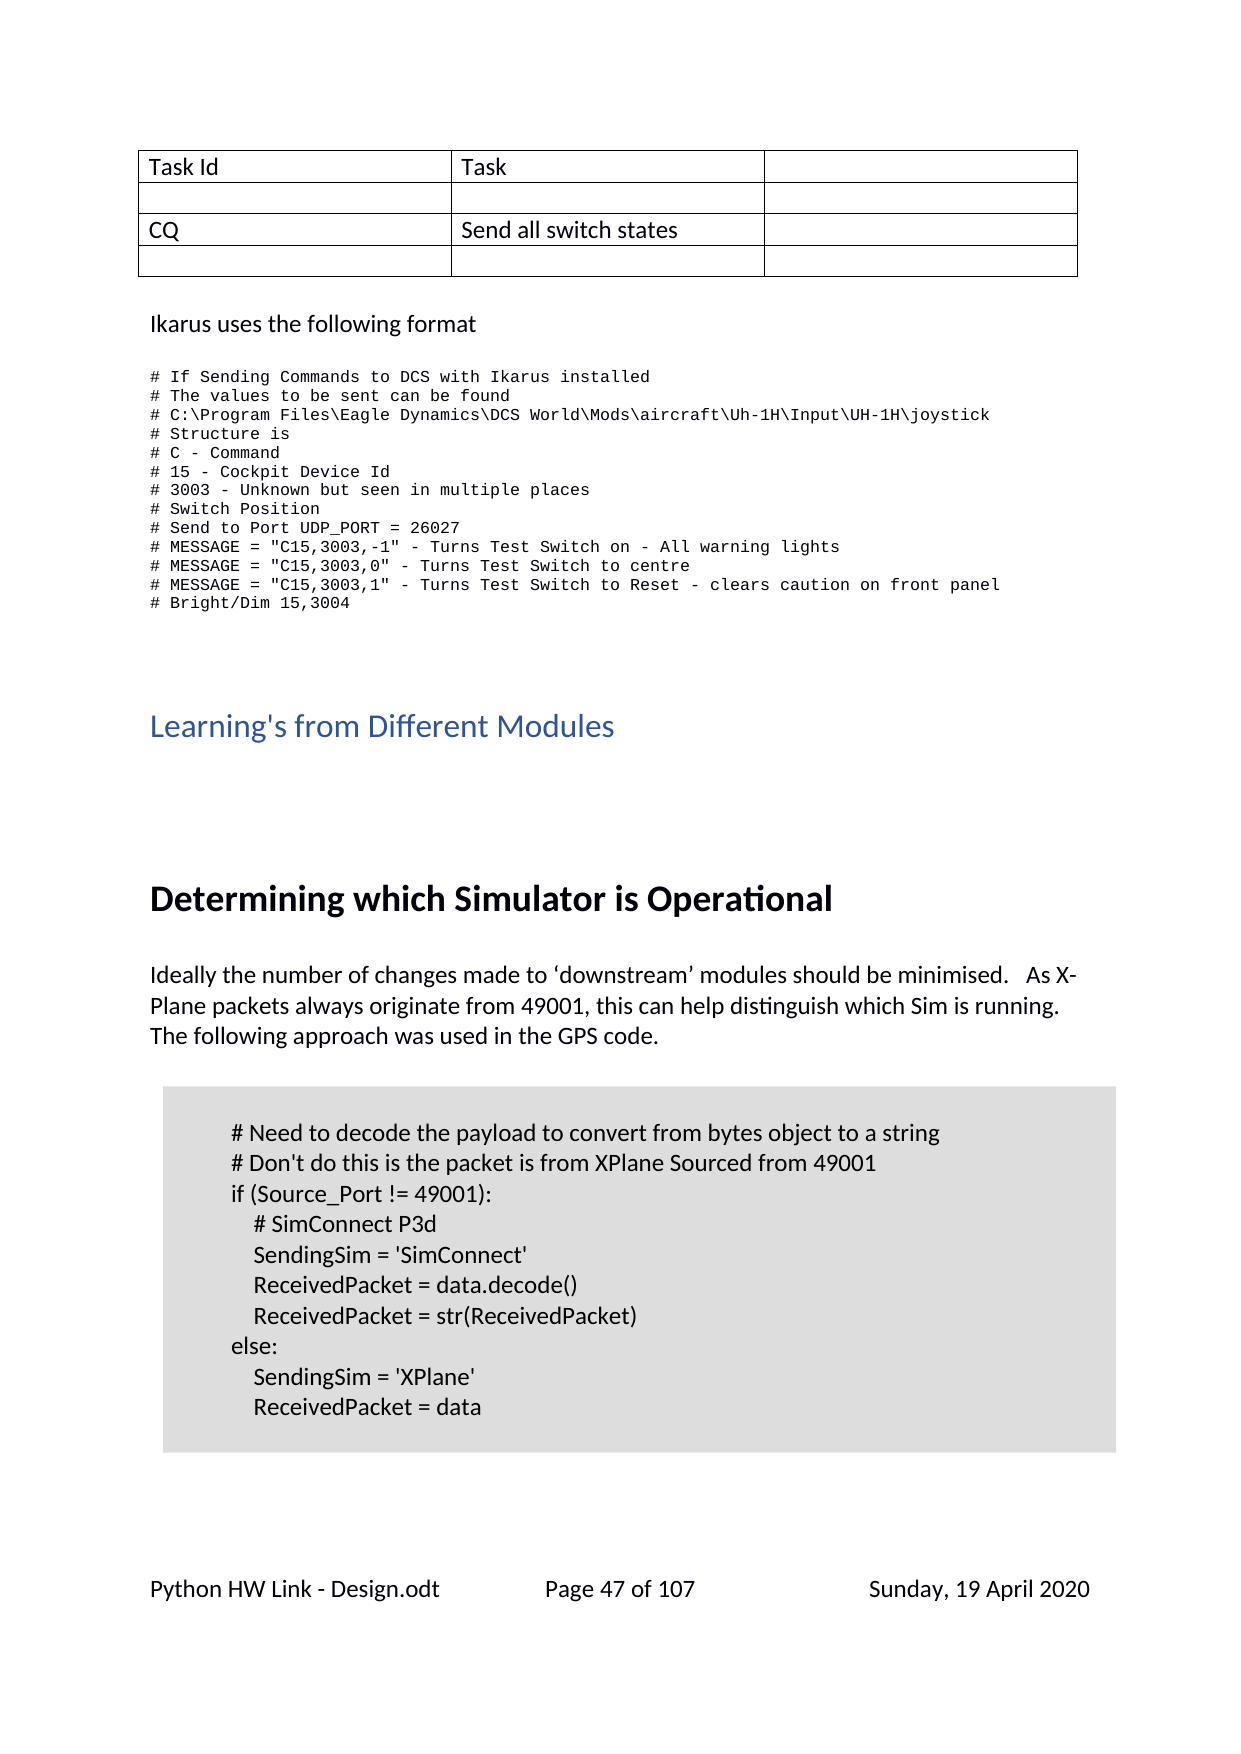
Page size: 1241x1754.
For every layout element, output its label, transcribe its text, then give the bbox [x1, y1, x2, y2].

text Ideally the number of changes made to ‘downstream’ modules should be minimised. As X-Plane packets always originate from 49001, this can help distinguish which Sim is running. The following approach was used in the GPS code. [150, 959, 1090, 1051]
table_cell [452, 183, 764, 213]
table_cell [765, 246, 1077, 276]
table_header [765, 151, 1077, 182]
text # Switch Position [150, 501, 1090, 520]
text # MESSAGE = "C15,3003,0" - Turns Test Switch to centre [150, 557, 1090, 576]
text # Structure is [150, 425, 1090, 444]
text # 3003 - Unknown but seen in multiple places [150, 482, 1090, 501]
table_cell [452, 246, 764, 276]
table_cell Send all switch states [452, 214, 764, 245]
table_cell [139, 246, 451, 276]
text # MESSAGE = "C15,3003,-1" - Turns Test Switch on - All warning lights [150, 538, 1090, 557]
table_header Task Id [139, 151, 451, 182]
subtitle Determining which Simulator is Operational [150, 874, 1090, 920]
text # If Sending Commands to DCS with Ikarus installed [150, 369, 1090, 388]
text # C:\Program Files\Eagle Dynamics\DCS World\Mods\aircraft\Uh-1H\Input\UH-1H\joystick [150, 407, 1090, 425]
text Ikarus uses the following format [150, 308, 1090, 338]
table_cell [765, 183, 1077, 213]
subtitle Learning's from Different Modules [150, 705, 1090, 745]
table_cell [139, 183, 451, 213]
table_cell CQ [139, 214, 451, 245]
text # The values to be sent can be found [150, 388, 1090, 407]
table_cell [765, 214, 1077, 245]
text # Bright/Dim 15,3004 [150, 595, 1090, 614]
text # C - Command [150, 444, 1090, 463]
table_header Task [452, 151, 764, 182]
text # 15 - Cockpit Device Id [150, 463, 1090, 482]
text # Send to Port UDP_PORT = 26027 [150, 520, 1090, 538]
text # MESSAGE = "C15,3003,1" - Turns Test Switch to Reset - clears caution on front panel [150, 576, 1090, 595]
